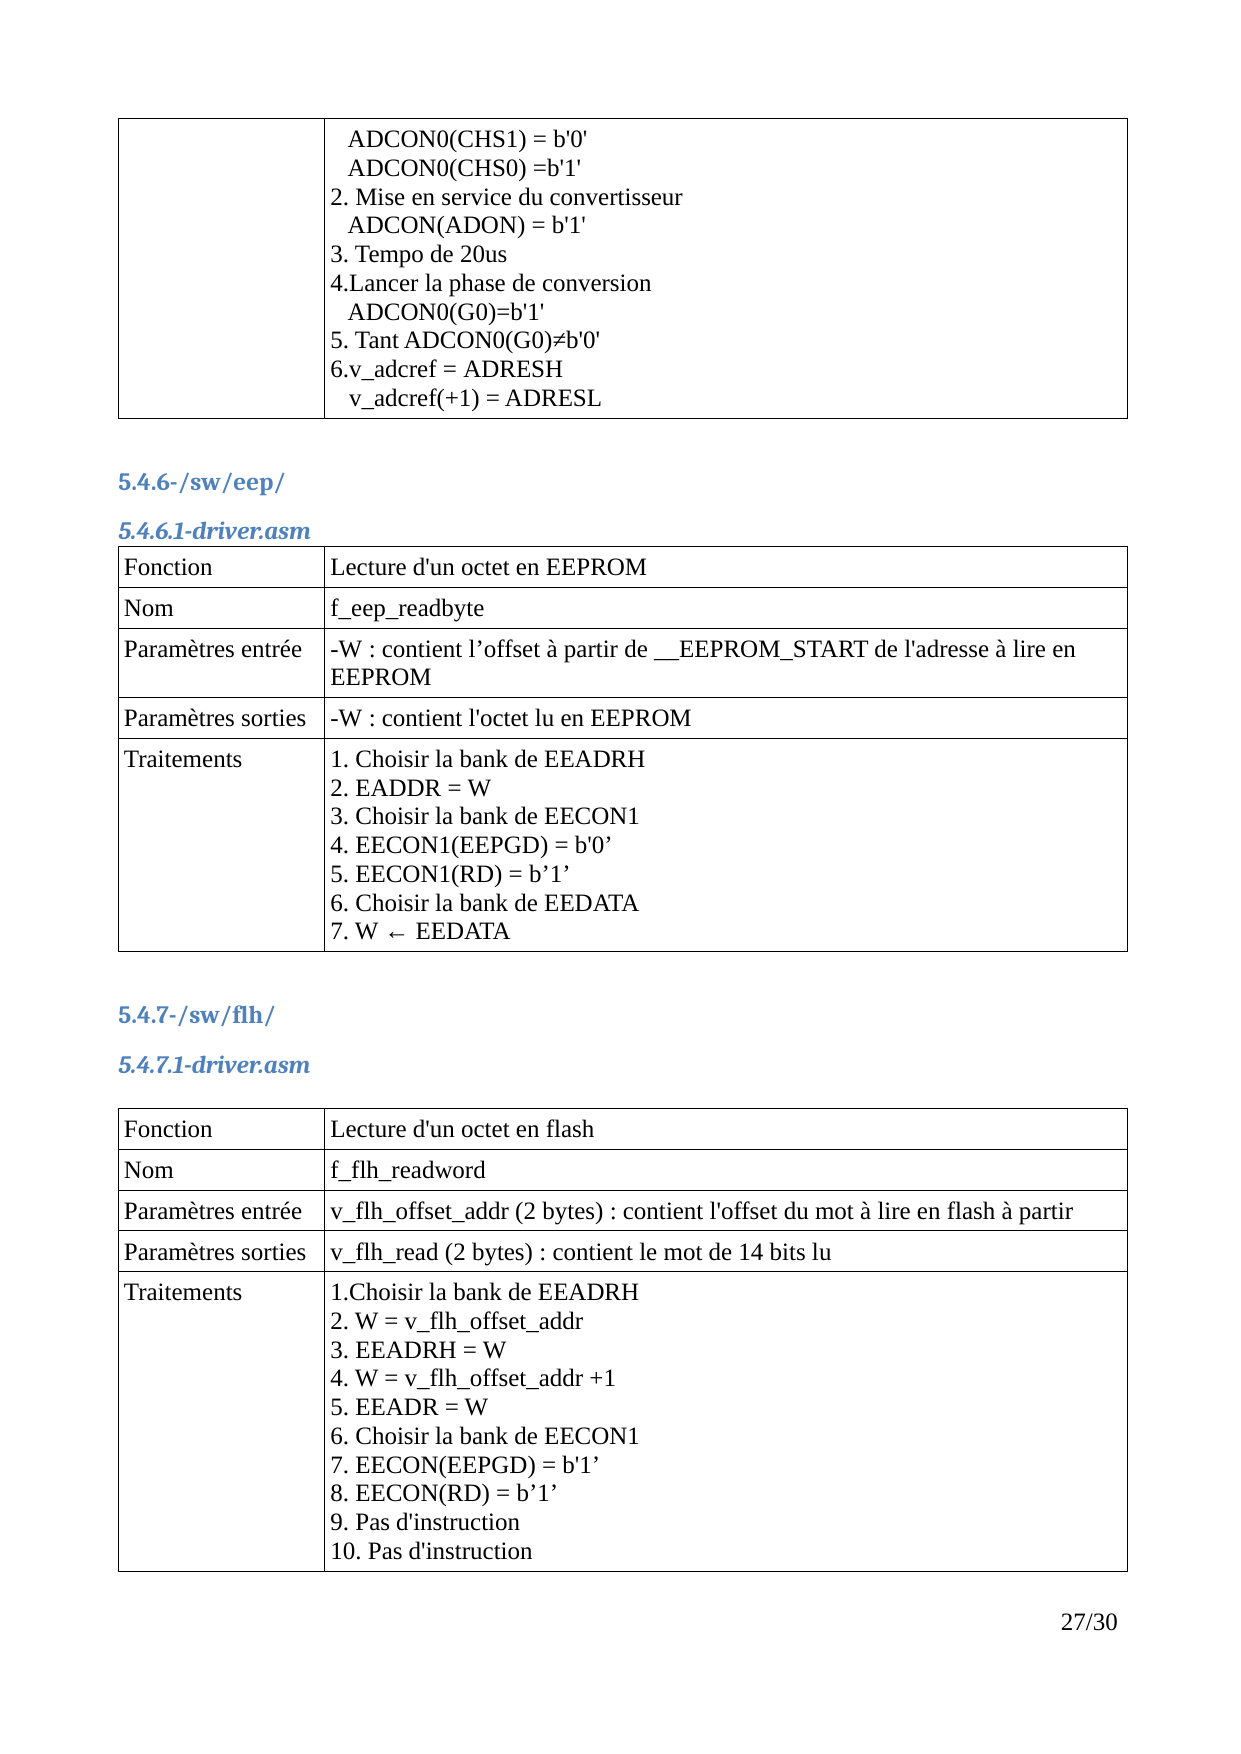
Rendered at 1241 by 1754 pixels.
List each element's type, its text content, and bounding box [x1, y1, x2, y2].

table_header Lecture d'un octet en EEPROM [325, 547, 1127, 587]
table_cell Paramètres entrée [119, 629, 324, 697]
table_cell 1. Choisir la bank de EEADRH 2. EADDR = W 3. Choisir la bank de EECON1 4. EECON1(EEPGD) = b'0’ 5. EECON1(RD) = b’1’ 6. Choisir la bank de EEDATA 7. W ← EEDATA [325, 739, 1127, 951]
subtitle 5.4.7-/sw/flh/ [118, 1001, 1122, 1030]
table_header Lecture d'un octet en flash [325, 1109, 1127, 1149]
table_header Fonction [119, 1109, 324, 1149]
table_cell Paramètres entrée [119, 1191, 324, 1230]
table_cell -W : contient l'octet lu en EEPROM [325, 698, 1127, 738]
table_cell -W : contient l’offset à partir de __EEPROM_START de l'adresse à lire en EEPROM [325, 629, 1127, 697]
table_cell Traitements [119, 1272, 324, 1571]
table_cell v_flh_offset_addr (2 bytes) : contient l'offset du mot à lire en flash à partir [325, 1191, 1127, 1230]
subtitle 5.4.6.1-driver.asm [118, 517, 1122, 546]
table_cell Paramètres sorties [119, 698, 324, 738]
table_cell Nom [119, 588, 324, 627]
table_cell 1.Choisir la bank de EEADRH 2. W = v_flh_offset_addr 3. EEADRH = W 4. W = v_flh_offset_addr +1 5. EEADR = W 6. Choisir la bank de EECON1 7. EECON(EEPGD) = b'1’ 8. EECON(RD) = b’1’ 9. Pas d'instruction 10. Pas d'instruction [325, 1272, 1127, 1571]
table_header Fonction [119, 547, 324, 587]
table_cell f_flh_readword [325, 1150, 1127, 1189]
table_cell Nom [119, 1150, 324, 1189]
table_cell [119, 119, 324, 418]
table_cell f_eep_readbyte [325, 588, 1127, 627]
table_cell Paramètres sorties [119, 1231, 324, 1271]
table_cell ADCON0(CHS1) = b'0' ADCON0(CHS0) =b'1' 2. Mise en service du convertisseur ADCON(ADON) = b'1' 3. Tempo de 20us 4.Lancer la phase de conversion ADCON0(G0)=b'1' 5. Tant ADCON0(G0)≠b'0' 6.v_adcref = ADRESH v_adcref(+1) = ADRESL [325, 119, 1127, 418]
subtitle 5.4.7.1-driver.asm [118, 1051, 1122, 1079]
table_cell Traitements [119, 739, 324, 951]
subtitle 5.4.6-/sw/eep/ [118, 468, 1122, 496]
table_cell v_flh_read (2 bytes) : contient le mot de 14 bits lu [325, 1231, 1127, 1271]
